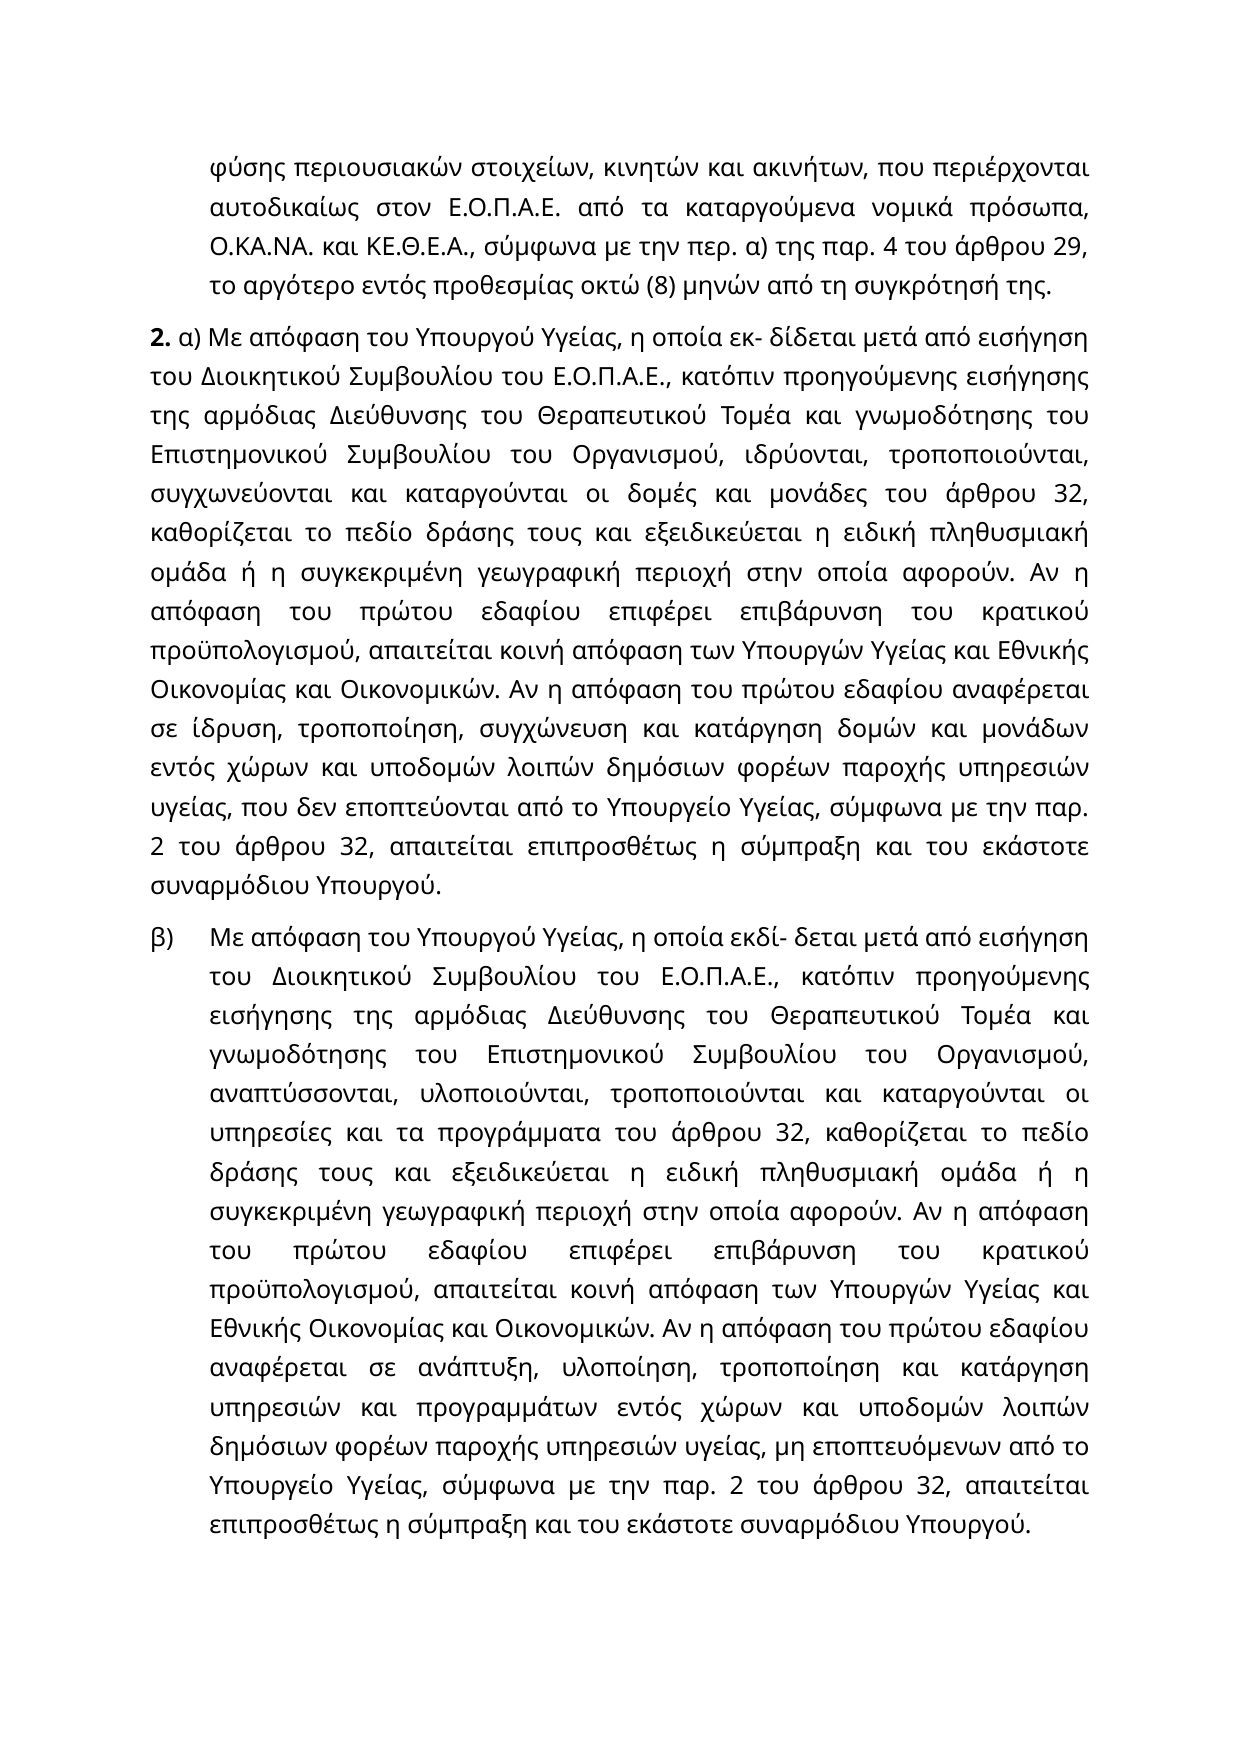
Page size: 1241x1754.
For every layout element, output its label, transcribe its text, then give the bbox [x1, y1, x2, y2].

list β) Με απόφαση του Υπουργού Υγείας, η οποία εκδί- δεται μετά από εισήγηση του Διοικητικού Συμβουλίου του Ε.Ο.Π.Α.Ε., κατόπιν προηγούμενης εισήγησης της αρμόδιας Διεύθυνσης του Θεραπευτικού Τομέα και γνωμοδότησης του Επιστημονικού Συμβουλίου του Οργανισμού, αναπτύσσονται, υλοποιούνται, τροποποιούνται και καταργούνται οι υπηρεσίες και τα προγράμματα του άρθρου 32, καθορίζεται το πεδίο δράσης τους και εξειδικεύεται η ειδική πληθυσμιακή ομάδα ή η συγκεκριμένη γεωγραφική περιοχή στην οποία αφορούν. Αν η απόφαση του πρώτου εδαφίου επιφέρει επιβάρυνση του κρατικού προϋπολογισμού, απαιτείται κοινή απόφαση των Υπουργών Υγείας και Εθνικής Οικονομίας και Οικονομικών. Αν η απόφαση του πρώτου εδαφίου αναφέρεται σε ανάπτυξη, υλοποίηση, τροποποίηση και κατάργηση υπηρεσιών και προγραμμάτων εντός χώρων και υποδομών λοιπών δημόσιων φορέων παροχής υπηρεσιών υγείας, μη εποπτευόμενων από το Υπουργείο Υγείας, σύμφωνα με την παρ. 2 του άρθρου 32, απαιτείται επιπροσθέτως η σύμπραξη και του εκάστοτε συναρμόδιου Υπουργού. [150, 919, 1090, 1541]
list φύσης περιουσιακών στοιχείων, κινητών και ακινήτων, που περιέρχονται αυτοδικαίως στον Ε.Ο.Π.Α.Ε. από τα καταργούμενα νομικά πρόσωπα, Ο.ΚΑ.ΝΑ. και ΚΕ.Θ.Ε.Α., σύμφωνα με την περ. α) της παρ. 4 του άρθρου 29, το αργότερο εντός προθεσμίας οκτώ (8) μηνών από τη συγκρότησή της. [150, 150, 1090, 302]
text 2. α) Με απόφαση του Υπουργού Υγείας, η οποία εκ- δίδεται μετά από εισήγηση του Διοικητικού Συμβουλίου του Ε.Ο.Π.Α.Ε., κατόπιν προηγούμενης εισήγησης της αρμόδιας Διεύθυνσης του Θεραπευτικού Τομέα και γνωμοδότησης του Επιστημονικού Συμβουλίου του Οργανισμού, ιδρύονται, τροποποιούνται, συγχωνεύονται και καταργούνται οι δομές και μονάδες του άρθρου 32, καθορίζεται το πεδίο δράσης τους και εξειδικεύεται η ειδική πληθυσμιακή ομάδα ή η συγκεκριμένη γεωγραφική περιοχή στην οποία αφορούν. Αν η απόφαση του πρώτου εδαφίου επιφέρει επιβάρυνση του κρατικού προϋπολογισμού, απαιτείται κοινή απόφαση των Υπουργών Υγείας και Εθνικής Οικονομίας και Οικονομικών. Αν η απόφαση του πρώτου εδαφίου αναφέρεται σε ίδρυση, τροποποίηση, συγχώνευση και κατάργηση δομών και μονάδων εντός χώρων και υποδομών λοιπών δημόσιων φορέων παροχής υπηρεσιών υγείας, που δεν εποπτεύονται από το Υπουργείο Υγείας, σύμφωνα με την παρ. 2 του άρθρου 32, απαιτείται επιπροσθέτως η σύμπραξη και του εκάστοτε συναρμόδιου Υπουργού. [150, 319, 1090, 902]
